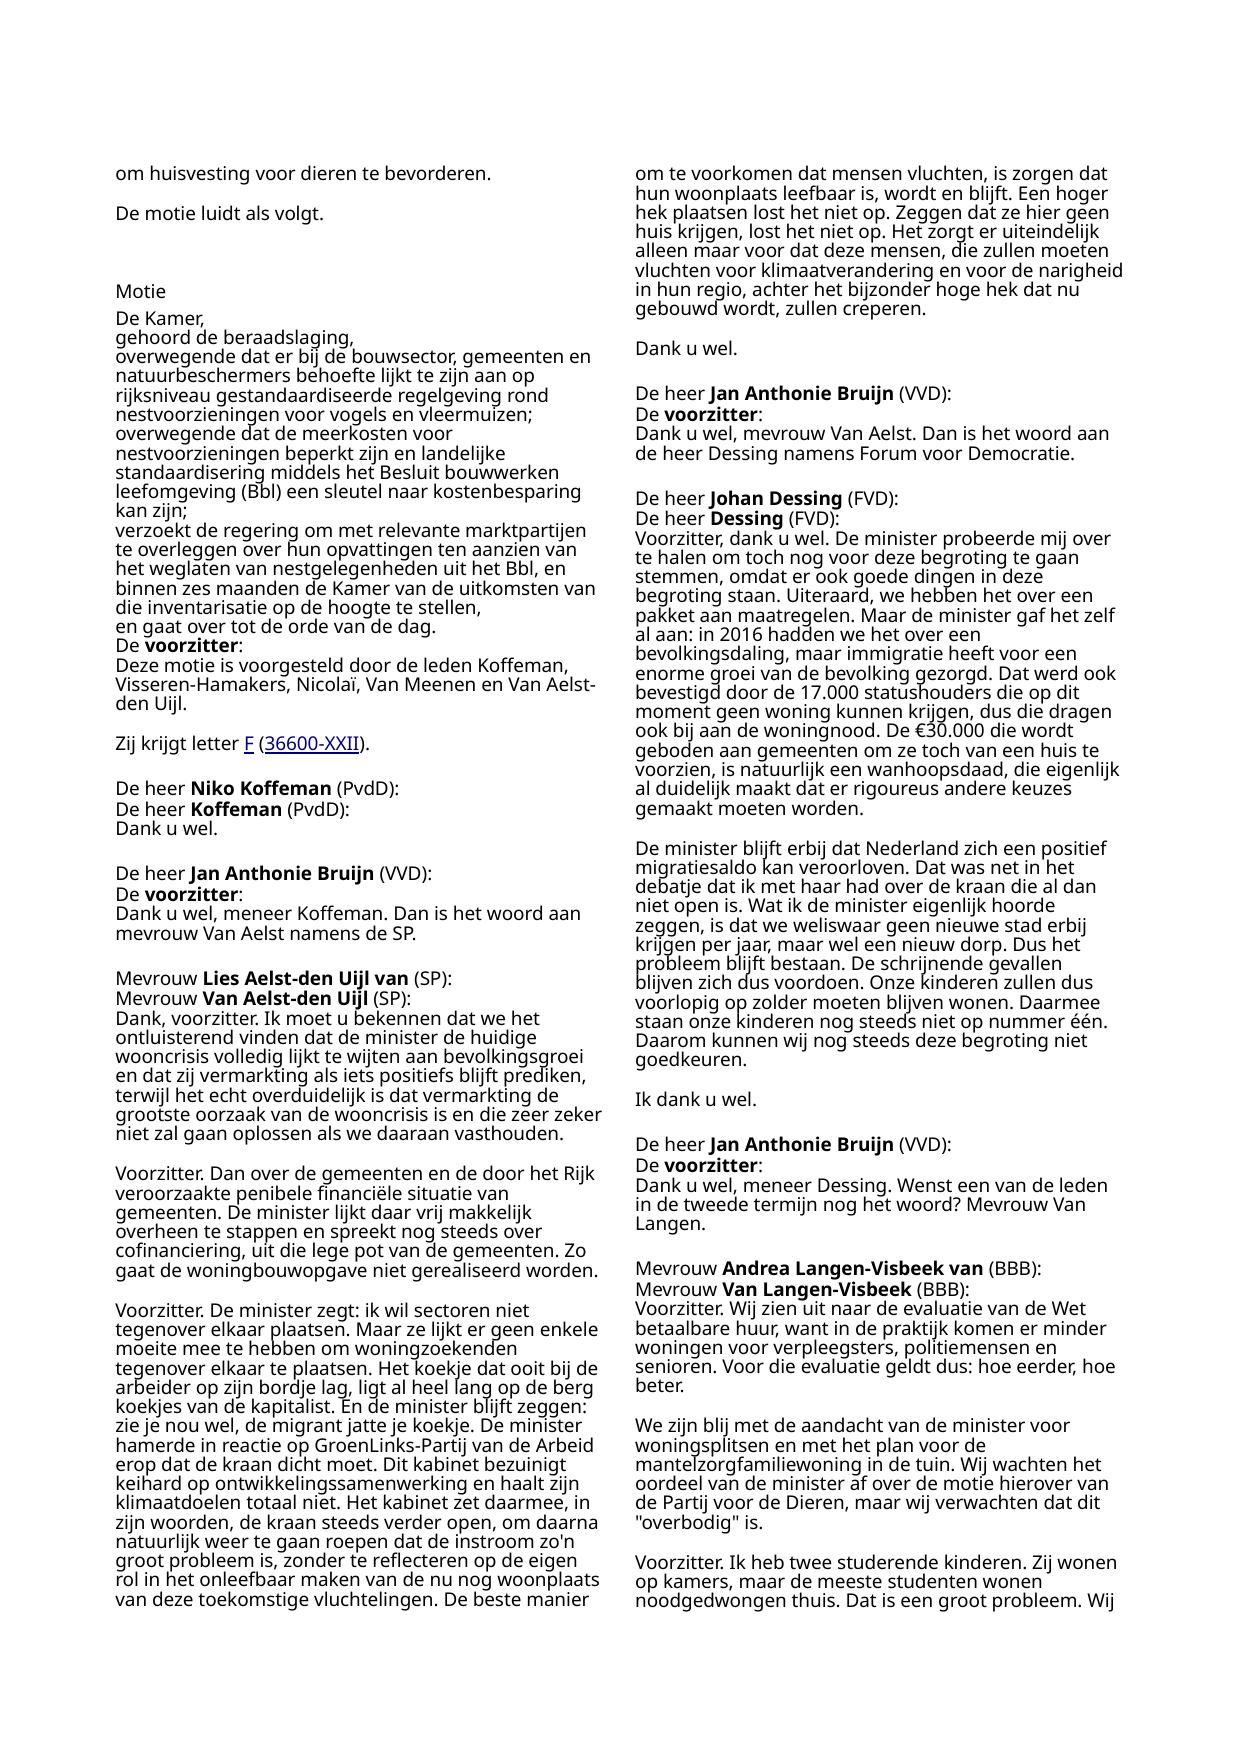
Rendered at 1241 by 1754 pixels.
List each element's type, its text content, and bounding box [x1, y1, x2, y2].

text Ik dank u wel. [635, 1091, 1125, 1111]
text De voorzitter: [115, 637, 605, 657]
text gehoord de beraadslaging, [115, 329, 605, 348]
text Dank u wel, mevrouw Van Aelst. Dan is het woord aan de heer Dessing namens Forum voor Democratie. [635, 425, 1125, 464]
text De voorzitter: [635, 1157, 1125, 1177]
text Dank u wel, meneer Koffeman. Dan is het woord aan mevrouw Van Aelst namens de SP. [115, 905, 605, 944]
text Voorzitter. Wij zien uit naar de evaluatie van de Wet betaalbare huur, want in de praktijk komen er minder woningen voor verpleegsters, politiemensen en senioren. Voor die evaluatie geldt dus: hoe eerder, hoe beter. [635, 1300, 1125, 1397]
text Voorzitter. Dan over de gemeenten en de door het Rijk veroorzaakte penibele financiële situatie van gemeenten. De minister lijkt daar vrij makkelijk overheen te stappen en spreekt nog steeds over cofinanciering, uit die lege pot van de gemeenten. Zo gaat de woningbouwopgave niet gerealiseerd worden. [115, 1165, 605, 1281]
text De heer Johan Dessing (FVD): [635, 485, 1125, 510]
text Mevrouw Van Aelst-den Uijl (SP): [115, 990, 605, 1010]
text Mevrouw Lies Aelst-den Uijl van (SP): [115, 965, 605, 990]
text Motie [115, 278, 605, 304]
text om huisvesting voor dieren te bevorderen. [115, 165, 605, 184]
text Voorzitter. Ik heb twee studerende kinderen. Zij wonen op kamers, maar de meeste studenten wonen noodgedwongen thuis. Dat is een groot probleem. Wij [635, 1554, 1125, 1611]
text Voorzitter. De minister zegt: ik wil sectoren niet tegenover elkaar plaatsen. Maar ze lijkt er geen enkele moeite mee te hebben om woningzoekenden tegenover elkaar te plaatsen. Het koekje dat ooit bij de arbeider op zijn bordje lag, ligt al heel lang op de berg koekjes van de kapitalist. En de minister blijft zeggen: zie je nou wel, de migrant jatte je koekje. De minister hamerde in reactie op GroenLinks-Partij van de Arbeid erop dat de kraan dicht moet. Dit kabinet bezuinigt keihard op ontwikkelingssamenwerking en haalt zijn klimaatdoelen totaal niet. Het kabinet zet daarmee, in zijn woorden, de kraan steeds verder open, om daarna natuurlijk weer te gaan roepen dat de instroom zo'n groot probleem is, zonder te reflecteren op de eigen rol in het onleefbaar maken van de nu nog woonplaats van deze toekomstige vluchtelingen. De beste manier [115, 1302, 605, 1610]
text overwegende dat er bij de bouwsector, gemeenten en natuurbeschermers behoefte lijkt te zijn aan op rijksniveau gestandaardiseerde regelgeving rond nestvoorzieningen voor vogels en vleermuizen; [115, 348, 605, 425]
text De voorzitter: [635, 406, 1125, 425]
text De heer Koffeman (PvdD): [115, 801, 605, 820]
text Mevrouw Van Langen-Visbeek (BBB): [635, 1281, 1125, 1300]
text Dank, voorzitter. Ik moet u bekennen dat we het ontluisterend vinden dat de minister de huidige wooncrisis volledig lijkt te wijten aan bevolkingsgroei en dat zij vermarkting als iets positiefs blijft prediken, terwijl het echt overduidelijk is dat vermarkting de grootste oorzaak van de wooncrisis is en die zeer zeker niet zal gaan oplossen als we daaraan vasthouden. [115, 1010, 605, 1144]
text De heer Niko Koffeman (PvdD): [115, 775, 605, 801]
text De voorzitter: [115, 886, 605, 905]
text Voorzitter, dank u wel. De minister probeerde mij over te halen om toch nog voor deze begroting te gaan stemmen, omdat er ook goede dingen in deze begroting staan. Uiteraard, we hebben het over een pakket aan maatregelen. Maar de minister gaf het zelf al aan: in 2016 hadden we het over een bevolkingsdaling, maar immigratie heeft voor een enorme groei van de bevolking gezorgd. Dat werd ook bevestigd door de 17.000 statushouders die op dit moment geen woning kunnen krijgen, dus die dragen ook bij aan de woningnood. De €30.000 die wordt geboden aan gemeenten om ze toch van een huis te voorzien, is natuurlijk een wanhoopsdaad, die eigenlijk al duidelijk maakt dat er rigoureus andere keuzes gemaakt moeten worden. [635, 530, 1125, 819]
text De Kamer, [115, 310, 605, 329]
text Dank u wel. [635, 340, 1125, 359]
text en gaat over tot de orde van de dag. [115, 618, 605, 637]
text De minister blijft erbij dat Nederland zich een positief migratiesaldo kan veroorloven. Dat was net in het debatje dat ik met haar had over de kraan die al dan niet open is. Wat ik de minister eigenlijk hoorde zeggen, is dat we weliswaar geen nieuwe stad erbij krijgen per jaar, maar wel een nieuw dorp. Dus het probleem blijft bestaan. De schrijnende gevallen blijven zich dus voordoen. Onze kinderen zullen dus voorlopig op zolder moeten blijven wonen. Daarmee staan onze kinderen nog steeds niet op nummer één. Daarom kunnen wij nog steeds deze begroting niet goedkeuren. [635, 839, 1125, 1071]
text Dank u wel. [115, 820, 605, 839]
text om te voorkomen dat mensen vluchten, is zorgen dat hun woonplaats leefbaar is, wordt en blijft. Een hoger hek plaatsen lost het niet op. Zeggen dat ze hier geen huis krijgen, lost het niet op. Het zorgt er uiteindelijk alleen maar voor dat deze mensen, die zullen moeten vluchten voor klimaatverandering en voor de narigheid in hun regio, achter het bijzonder hoge hek dat nu gebouwd wordt, zullen creperen. [635, 165, 1125, 319]
text We zijn blij met de aandacht van de minister voor woningsplitsen en met het plan voor de mantelzorgfamiliewoning in de tuin. Wij wachten het oordeel van de minister af over de motie hierover van de Partij voor de Dieren, maar wij verwachten dat dit "overbodig" is. [635, 1417, 1125, 1533]
text De motie luidt als volgt. [115, 205, 605, 224]
text Zij krijgt letter F (36600-XXII). [115, 735, 605, 754]
text De heer Dessing (FVD): [635, 510, 1125, 530]
text De heer Jan Anthonie Bruijn (VVD): [115, 860, 605, 886]
text verzoekt de regering om met relevante marktpartijen te overleggen over hun opvattingen ten aanzien van het weglaten van nestgelegenheden uit het Bbl, en binnen zes maanden de Kamer van de uitkomsten van die inventarisatie op de hoogte te stellen, [115, 522, 605, 618]
text overwegende dat de meerkosten voor nestvoorzieningen beperkt zijn en landelijke standaardisering middels het Besluit bouwwerken leefomgeving (Bbl) een sleutel naar kostenbesparing kan zijn; [115, 425, 605, 522]
text Dank u wel, meneer Dessing. Wenst een van de leden in de tweede termijn nog het woord? Mevrouw Van Langen. [635, 1177, 1125, 1234]
text Mevrouw Andrea Langen-Visbeek van (BBB): [635, 1255, 1125, 1281]
text De heer Jan Anthonie Bruijn (VVD): [635, 1132, 1125, 1157]
text Deze motie is voorgesteld door de leden Koffeman, Visseren-Hamakers, Nicolaï, Van Meenen en Van Aelst-den Uijl. [115, 657, 605, 714]
text De heer Jan Anthonie Bruijn (VVD): [635, 380, 1125, 406]
